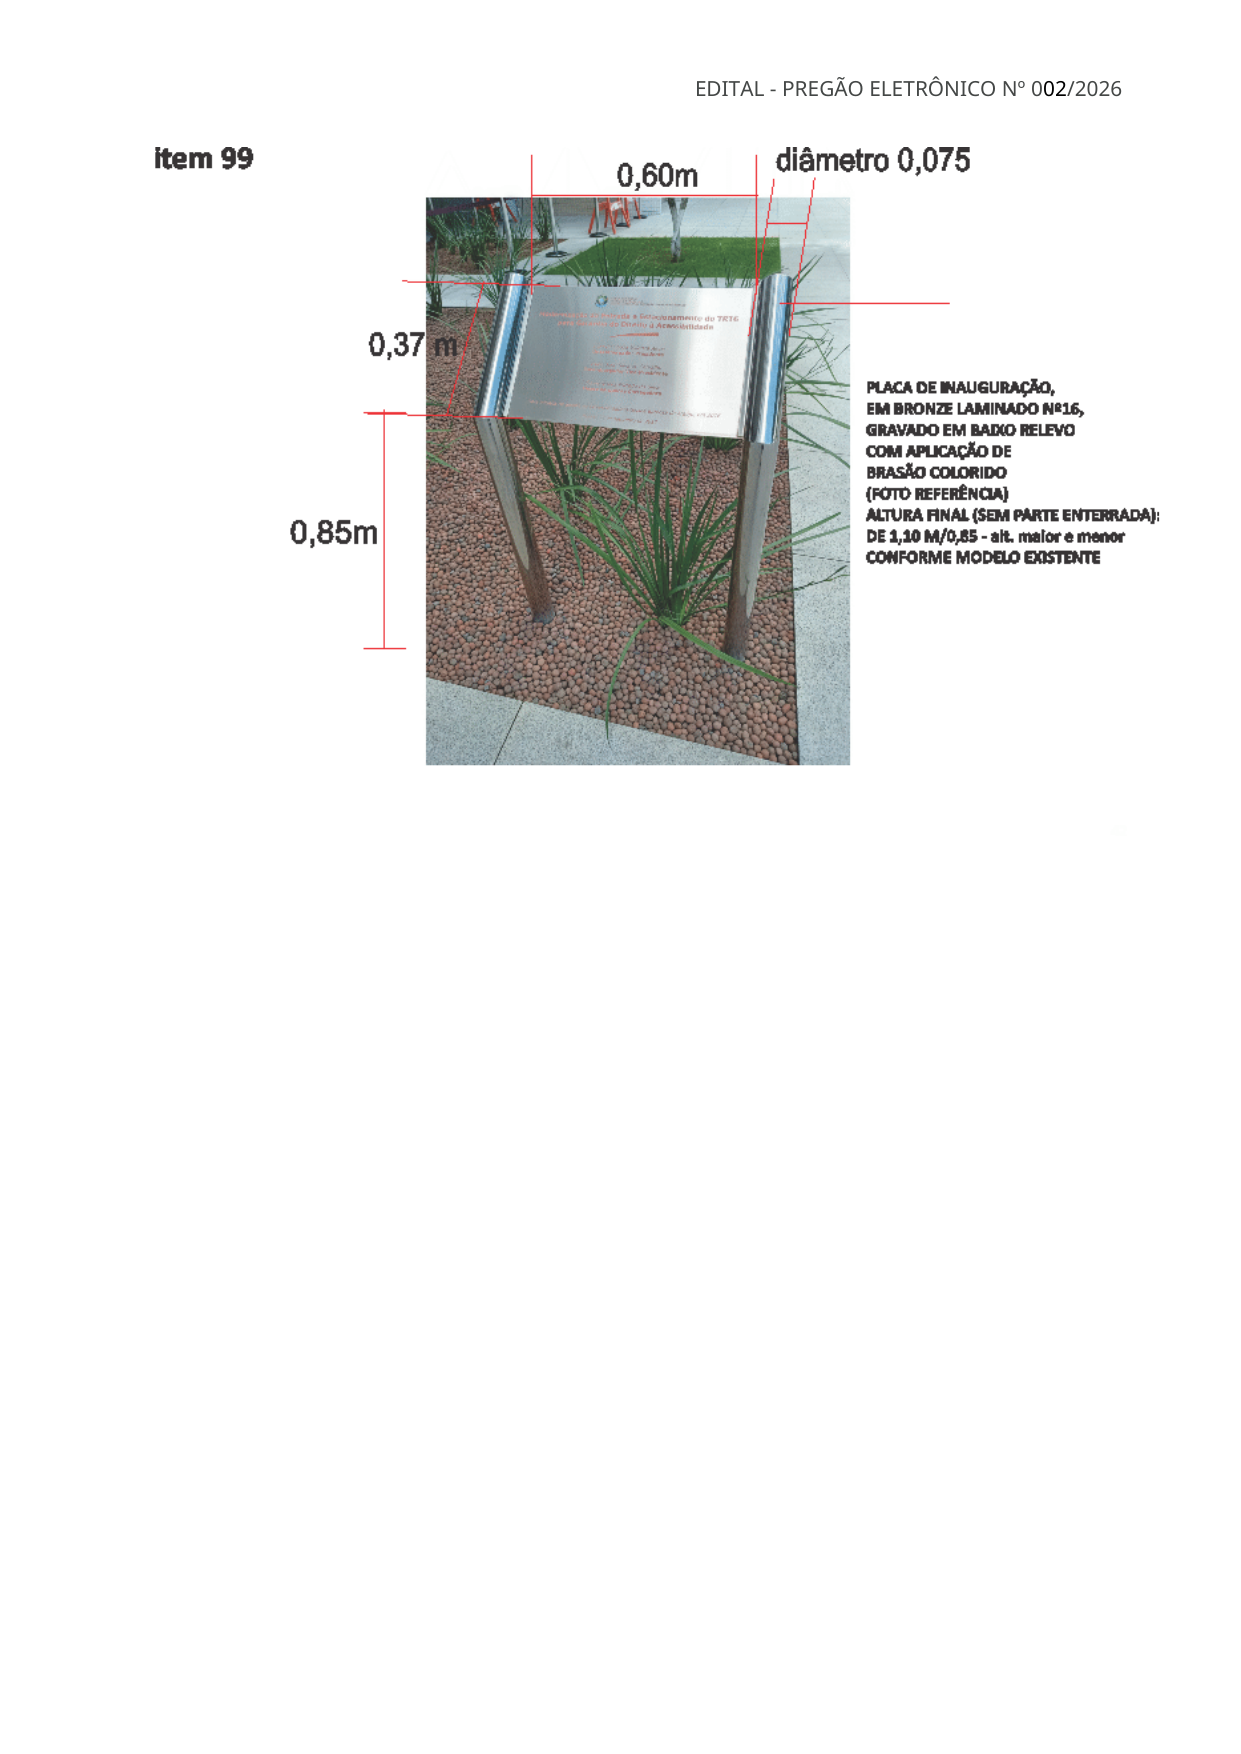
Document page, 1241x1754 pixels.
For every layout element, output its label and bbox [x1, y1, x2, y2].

picture [155, 147, 1160, 836]
